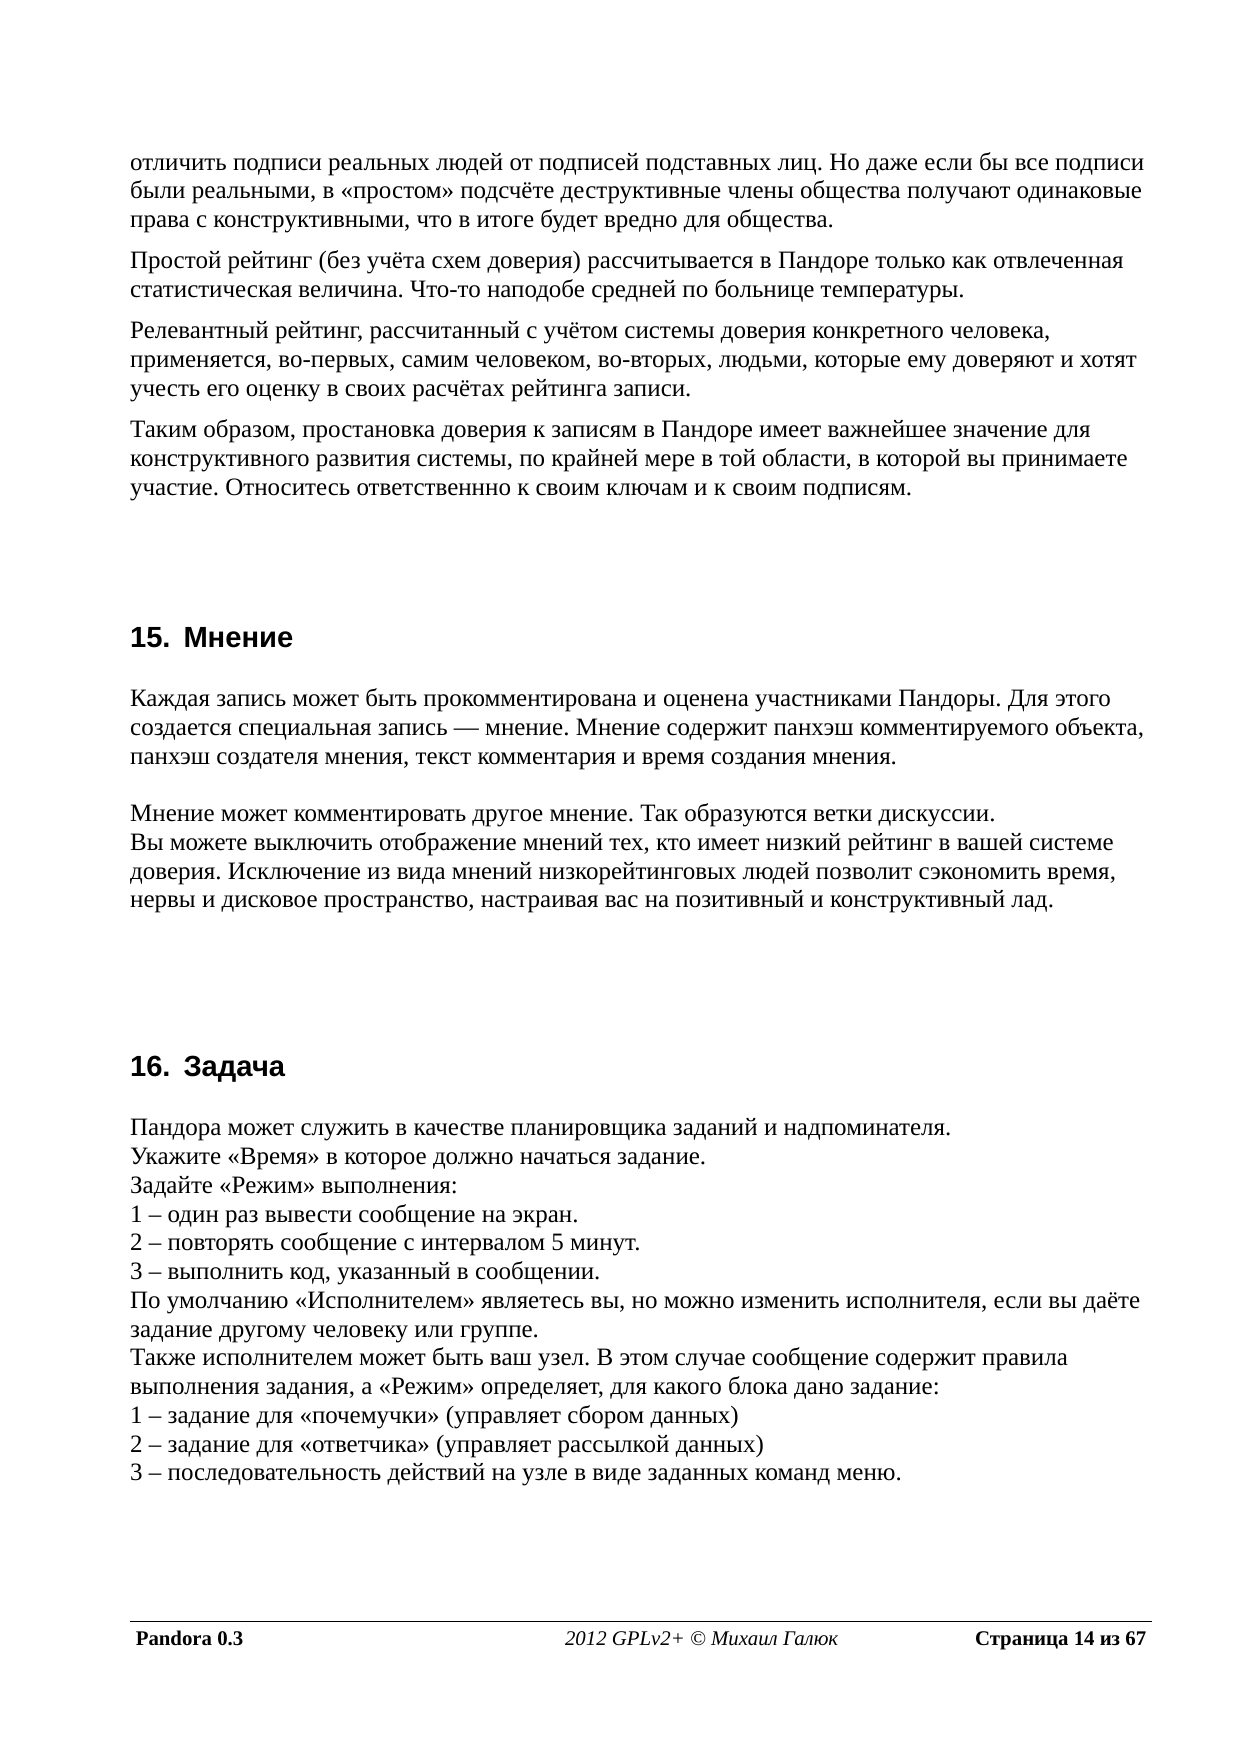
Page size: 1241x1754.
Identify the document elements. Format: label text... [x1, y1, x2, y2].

text По умолчанию «Исполнителем» являетесь вы, но можно изменить исполнителя, если вы даёте задание другому человеку или группе. [130, 1285, 1152, 1342]
text отличить подписи реальных людей от подписей подставных лиц. Но даже если бы все подписи были реальными, в «простом» подсчёте деструктивные члены общества получают одинаковые права с конструктивными, что в итоге будет вредно для общества. [130, 147, 1152, 233]
text Релевантный рейтинг, рассчитанный с учётом системы доверия конкретного человека, применяется, во-первых, самим человеком, во-вторых, людьми, которые ему доверяют и хотят учесть его оценку в своих расчётах рейтинга записи. [130, 316, 1152, 402]
subtitle Задача [130, 1049, 1152, 1082]
text 3 – последовательность действий на узле в виде заданных команд меню. [130, 1457, 1152, 1486]
text Укажите «Время» в которое должно начаться задание. [130, 1141, 1152, 1170]
text Каждая запись может быть прокомментирована и оценена участниками Пандоры. Для этого создается специальная запись — мнение. Мнение содержит панхэш комментируемого объекта, панхэш создателя мнения, текст комментария и время создания мнения. [130, 683, 1152, 769]
subtitle Мнение [130, 620, 1152, 653]
text 2 – повторять сообщение с интервалом 5 минут. [130, 1227, 1152, 1256]
text Вы можете выключить отображение мнений тех, кто имеет низкий рейтинг в вашей системе доверия. Исключение из вида мнений низкорейтинговых людей позволит сэкономить время, нервы и дисковое пространство, настраивая вас на позитивный и конструктивный лад. [130, 827, 1152, 913]
text Мнение может комментировать другое мнение. Так образуются ветки дискуссии. [130, 798, 1152, 827]
text 2 – задание для «ответчика» (управляет рассылкой данных) [130, 1429, 1152, 1457]
text Задайте «Режим» выполнения: [130, 1170, 1152, 1199]
text 3 – выполнить код, указанный в сообщении. [130, 1256, 1152, 1285]
text Также исполнителем может быть ваш узел. В этом случае сообщение содержит правила выполнения задания, а «Режим» определяет, для какого блока дано задание: [130, 1342, 1152, 1400]
text Таким образом, простановка доверия к записям в Пандоре имеет важнейшее значение для конструктивного развития системы, по крайней мере в той области, в которой вы принимаете участие. Относитесь ответственнно к своим ключам и к своим подписям. [130, 414, 1152, 501]
text 1 – задание для «почемучки» (управляет сбором данных) [130, 1400, 1152, 1429]
text Простой рейтинг (без учёта схем доверия) рассчитывается в Пандоре только как отвлеченная статистическая величина. Что-то наподобе средней по больнице температуры. [130, 246, 1152, 303]
text 1 – один раз вывести сообщение на экран. [130, 1199, 1152, 1227]
text Пандора может служить в качестве планировщика заданий и надпоминателя. [130, 1112, 1152, 1141]
